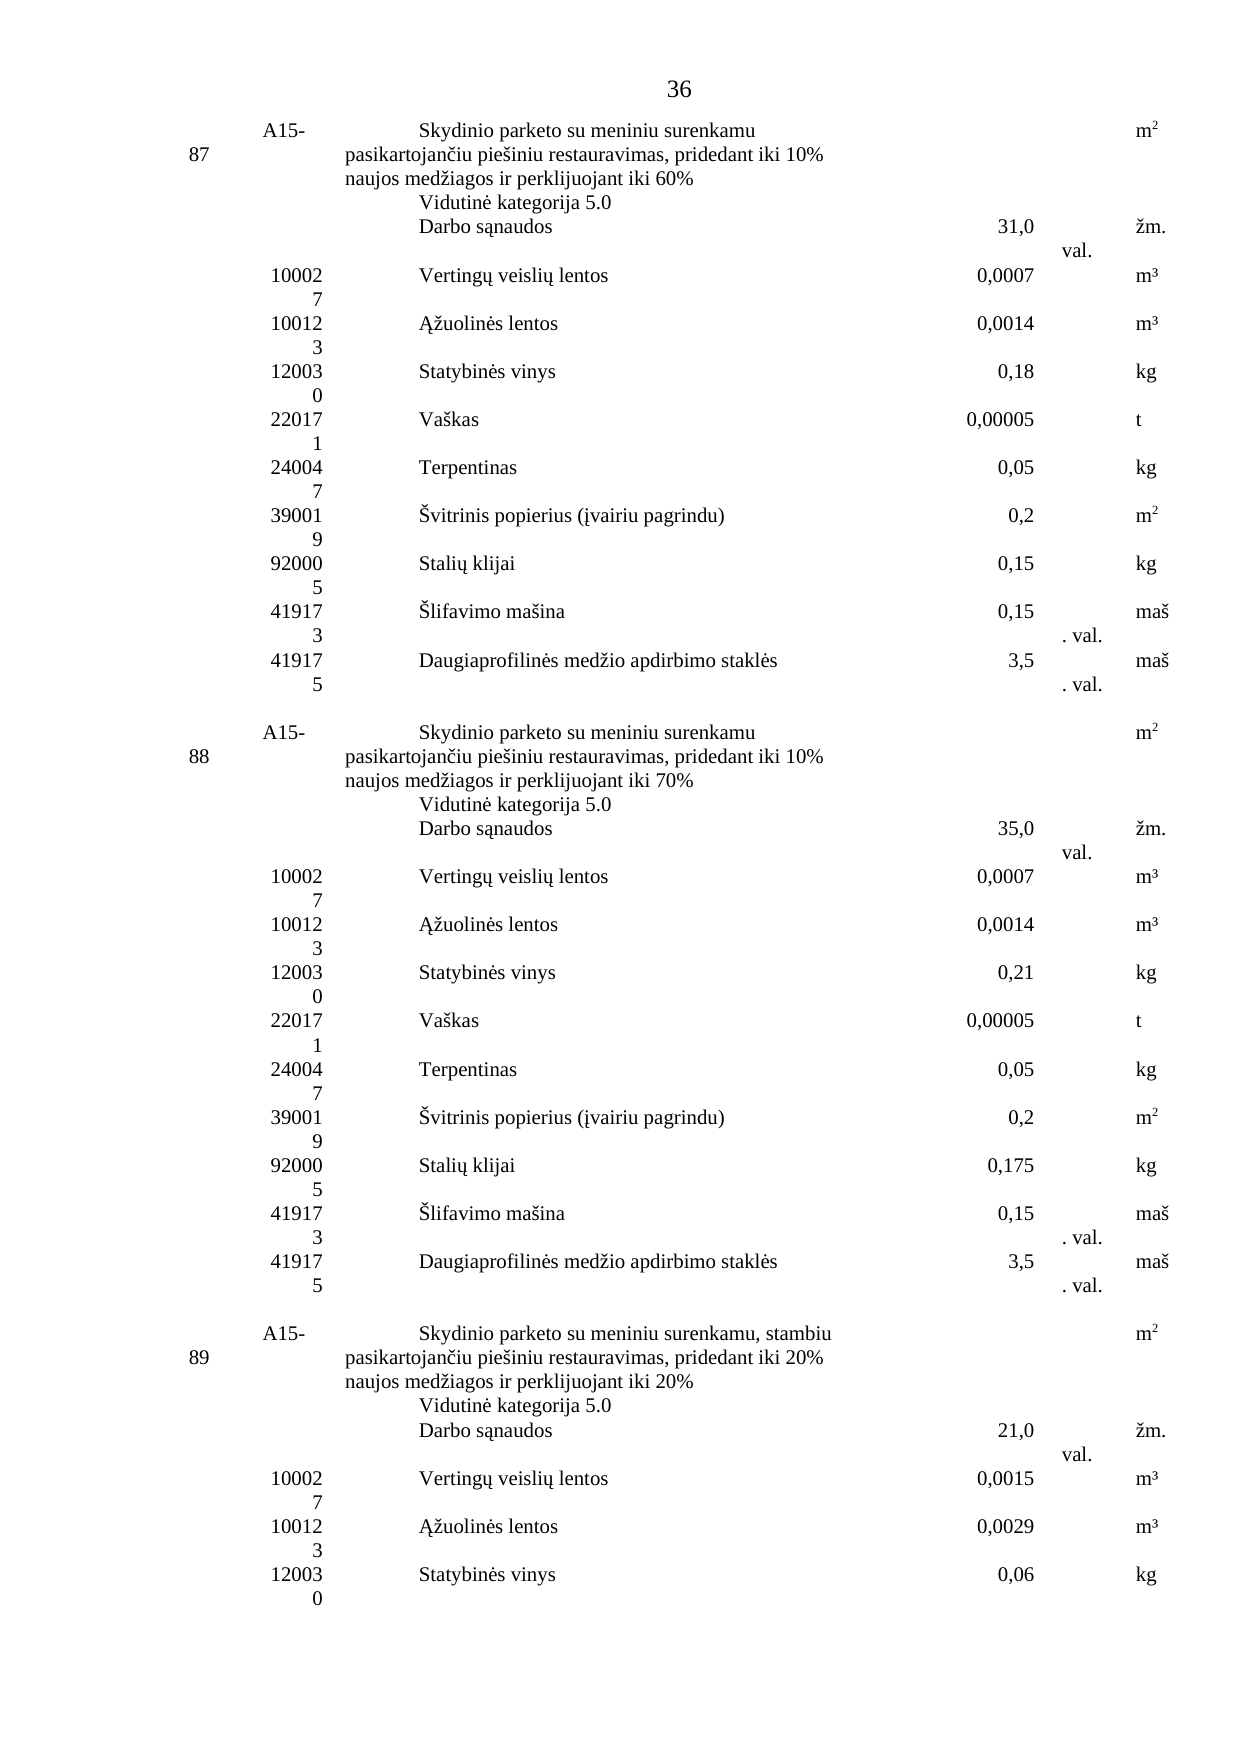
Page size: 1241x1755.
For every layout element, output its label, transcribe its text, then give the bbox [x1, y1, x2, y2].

table_cell A15-87 [177, 118, 334, 190]
table_cell Vidutinė kategorija 5.0 [334, 792, 874, 816]
table_cell [334, 1297, 874, 1321]
table_cell 100027 [177, 263, 334, 311]
table_cell [177, 1394, 334, 1417]
table_cell Vaškas [334, 1009, 874, 1057]
table_cell [177, 696, 334, 720]
table_cell 920005 [177, 551, 334, 599]
table_cell m2 [1050, 1321, 1181, 1393]
table_cell [875, 190, 1050, 214]
table_cell kg [1050, 359, 1181, 407]
table_cell Vidutinė kategorija 5.0 [334, 1394, 874, 1417]
table_cell [875, 696, 1050, 720]
table_cell kg [1050, 960, 1181, 1008]
table_cell maš. val. [1050, 648, 1181, 696]
table_cell [1050, 696, 1181, 720]
table_cell Švitrinis popierius (įvairiu pagrindu) [334, 503, 874, 551]
table_cell 0,21 [875, 960, 1050, 1008]
table_cell m2 [1050, 503, 1181, 551]
table_cell Statybinės vinys [334, 1562, 874, 1610]
table_cell 120030 [177, 1562, 334, 1610]
table_cell 0,2 [875, 1105, 1050, 1153]
table_cell 419173 [177, 599, 334, 647]
table_cell kg [1050, 1057, 1181, 1105]
table_cell Terpentinas [334, 1057, 874, 1105]
table_cell Skydinio parketo su meniniu surenkamu pasikartojančiu piešiniu restauravimas, pridedant iki 10% naujos medžiagos ir perklijuojant iki 70% [334, 720, 874, 792]
table_cell 240047 [177, 1057, 334, 1105]
table_cell 100123 [177, 912, 334, 960]
table_cell Ąžuolinės lentos [334, 912, 874, 960]
table_cell kg [1050, 455, 1181, 503]
table_cell žm. val. [1050, 816, 1181, 864]
table_cell t [1050, 1009, 1181, 1057]
table_cell [177, 816, 334, 864]
table_cell Vaškas [334, 407, 874, 455]
table_cell maš. val. [1050, 1201, 1181, 1249]
table_cell m³ [1050, 864, 1181, 912]
table_cell Švitrinis popierius (įvairiu pagrindu) [334, 1105, 874, 1153]
table_cell 0,0007 [875, 263, 1050, 311]
table_cell 419173 [177, 1201, 334, 1249]
table_cell [1050, 1394, 1181, 1417]
table_cell m2 [1050, 720, 1181, 792]
table_cell Darbo sąnaudos [334, 1418, 874, 1466]
table_cell [177, 1297, 334, 1321]
table_cell 920005 [177, 1153, 334, 1201]
table_cell 100027 [177, 1466, 334, 1514]
table_cell 0,0029 [875, 1514, 1050, 1562]
table_cell Vertingų veislių lentos [334, 1466, 874, 1514]
table_cell 0,00005 [875, 407, 1050, 455]
table_cell Skydinio parketo su meniniu surenkamu pasikartojančiu piešiniu restauravimas, pridedant iki 10% naujos medžiagos ir perklijuojant iki 60% [334, 118, 874, 190]
table_cell 0,0014 [875, 311, 1050, 359]
table_cell 0,0014 [875, 912, 1050, 960]
table_cell maš. val. [1050, 1249, 1181, 1297]
table_cell 35,0 [875, 816, 1050, 864]
table_cell Daugiaprofilinės medžio apdirbimo staklės [334, 1249, 874, 1297]
table_cell 220171 [177, 407, 334, 455]
table_cell Darbo sąnaudos [334, 214, 874, 262]
table_cell [177, 1418, 334, 1466]
table_cell 120030 [177, 960, 334, 1008]
table_cell 120030 [177, 359, 334, 407]
table_cell [177, 190, 334, 214]
table_cell Šlifavimo mašina [334, 599, 874, 647]
table_cell 0,0015 [875, 1466, 1050, 1514]
table_cell Darbo sąnaudos [334, 816, 874, 864]
table_cell [875, 1297, 1050, 1321]
table_cell 100027 [177, 864, 334, 912]
table_cell 0,0007 [875, 864, 1050, 912]
table_cell m³ [1050, 1466, 1181, 1514]
table_cell [334, 696, 874, 720]
table_cell t [1050, 407, 1181, 455]
table_cell Skydinio parketo su meniniu surenkamu, stambiu pasikartojančiu piešiniu restauravimas, pridedant iki 20% naujos medžiagos ir perklijuojant iki 20% [334, 1321, 874, 1393]
table_cell 0,06 [875, 1562, 1050, 1610]
table_cell Stalių klijai [334, 551, 874, 599]
table_cell m2 [1050, 118, 1181, 190]
table_cell m³ [1050, 263, 1181, 311]
table_cell 100123 [177, 311, 334, 359]
table_cell Šlifavimo mašina [334, 1201, 874, 1249]
table_cell A15-88 [177, 720, 334, 792]
table_cell [1050, 1297, 1181, 1321]
table_cell 0,05 [875, 1057, 1050, 1105]
table_cell 0,00005 [875, 1009, 1050, 1057]
table_cell žm. val. [1050, 1418, 1181, 1466]
table_cell Ąžuolinės lentos [334, 311, 874, 359]
table_cell 0,18 [875, 359, 1050, 407]
table_cell 0,175 [875, 1153, 1050, 1201]
table_cell [875, 1321, 1050, 1393]
table_cell m³ [1050, 311, 1181, 359]
table_cell 3,5 [875, 1249, 1050, 1297]
table_cell [177, 792, 334, 816]
table_cell A15-89 [177, 1321, 334, 1393]
table_cell maš. val. [1050, 599, 1181, 647]
table_cell m2 [1050, 1105, 1181, 1153]
table_cell 220171 [177, 1009, 334, 1057]
table_cell 0,05 [875, 455, 1050, 503]
table_cell 3,5 [875, 648, 1050, 696]
table_cell m³ [1050, 1514, 1181, 1562]
table_cell [875, 792, 1050, 816]
table_cell [875, 1394, 1050, 1417]
table_cell Vertingų veislių lentos [334, 864, 874, 912]
table_cell Daugiaprofilinės medžio apdirbimo staklės [334, 648, 874, 696]
table_cell Vidutinė kategorija 5.0 [334, 190, 874, 214]
table_cell [1050, 190, 1181, 214]
table_cell 390019 [177, 503, 334, 551]
table_cell Stalių klijai [334, 1153, 874, 1201]
table_cell 419175 [177, 648, 334, 696]
table_cell žm. val. [1050, 214, 1181, 262]
table_cell kg [1050, 1153, 1181, 1201]
table_cell [875, 118, 1050, 190]
table_cell Terpentinas [334, 455, 874, 503]
table_cell kg [1050, 1562, 1181, 1610]
table_cell [875, 720, 1050, 792]
table_cell kg [1050, 551, 1181, 599]
table_cell 390019 [177, 1105, 334, 1153]
table_cell 0,15 [875, 1201, 1050, 1249]
table_cell [1050, 792, 1181, 816]
table_cell 240047 [177, 455, 334, 503]
table_cell [177, 214, 334, 262]
table_cell Statybinės vinys [334, 359, 874, 407]
table_cell 419175 [177, 1249, 334, 1297]
table_cell 0,2 [875, 503, 1050, 551]
table_cell Statybinės vinys [334, 960, 874, 1008]
table_cell Vertingų veislių lentos [334, 263, 874, 311]
table_cell 31,0 [875, 214, 1050, 262]
table_cell 0,15 [875, 599, 1050, 647]
table_cell Ąžuolinės lentos [334, 1514, 874, 1562]
table_cell m³ [1050, 912, 1181, 960]
table_cell 0,15 [875, 551, 1050, 599]
table_cell 21,0 [875, 1418, 1050, 1466]
table_cell 100123 [177, 1514, 334, 1562]
